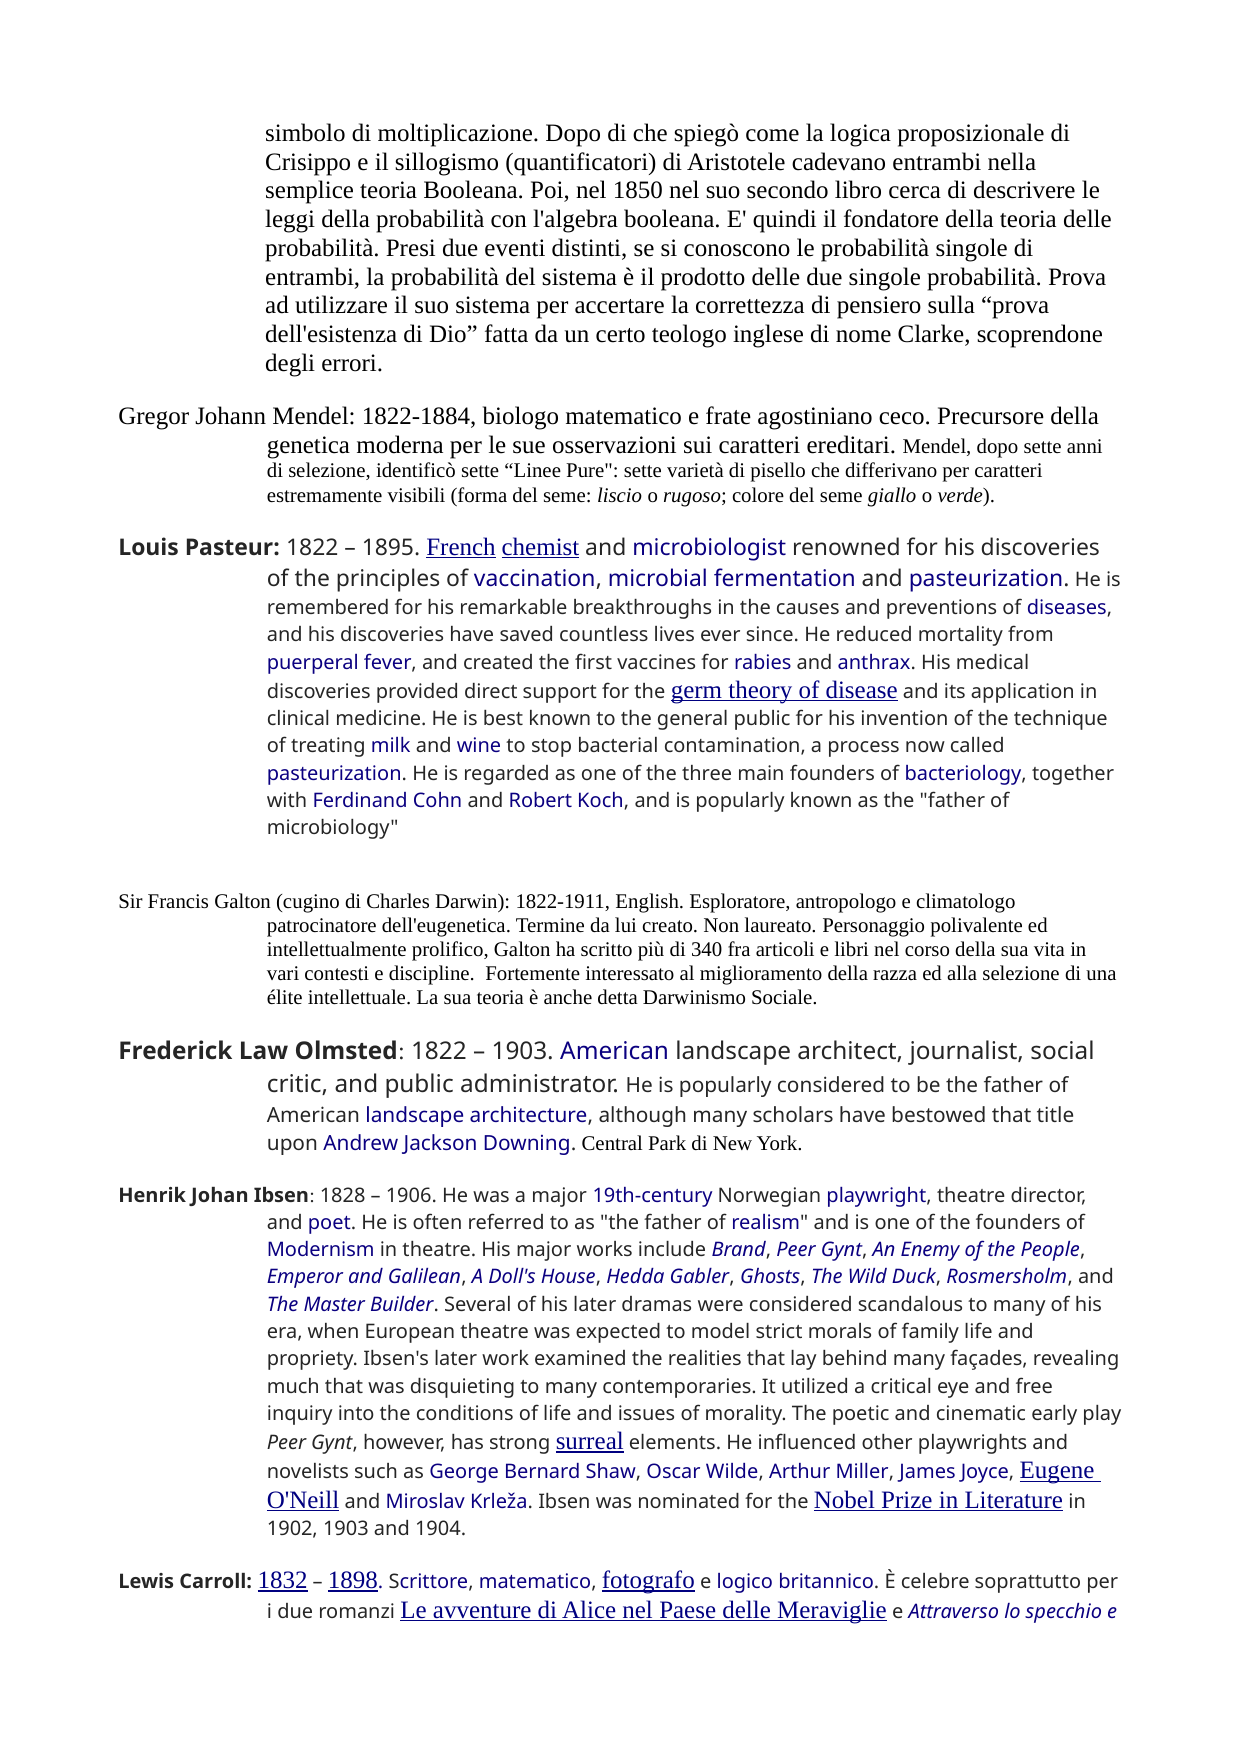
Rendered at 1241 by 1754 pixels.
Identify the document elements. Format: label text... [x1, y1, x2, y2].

text Henrik Johan Ibsen: 1828 – 1906. He was a major 19th-century Norwegian playwright, theatre director, and poet. He is often referred to as "the father of realism" and is one of the founders of Modernism in theatre. His major works include Brand, Peer Gynt, An Enemy of the People, Emperor and Galilean, A Doll's House, Hedda Gabler, Ghosts, The Wild Duck, Rosmersholm, and The Master Builder. Several of his later dramas were considered scandalous to many of his era, when European theatre was expected to model strict morals of family life and propriety. Ibsen's later work examined the realities that lay behind many façades, revealing much that was disquieting to many contemporaries. It utilized a critical eye and free inquiry into the conditions of life and issues of morality. The poetic and cinematic early play Peer Gynt, however, has strong surreal elements. He influenced other playwrights and novelists such as George Bernard Shaw, Oscar Wilde, Arthur Miller, James Joyce, Eugene O'Neill and Miroslav Krleža. Ibsen was nominated for the Nobel Prize in Literature in 1902, 1903 and 1904. [118, 1181, 1122, 1541]
text Gregor Johann Mendel: 1822-1884, biologo matematico e frate agostiniano ceco. Precursore della genetica moderna per le sue osservazioni sui caratteri ereditari. Mendel, dopo sette anni di selezione, identificò sette “Linee Pure": sette varietà di pisello che differivano per caratteri estremamente visibili (forma del seme: liscio o rugoso; colore del seme giallo o verde). [118, 401, 1122, 507]
text Lewis Carroll: 1832 – 1898. Scrittore, matematico, fotografo e logico britannico. È celebre soprattutto per i due romanzi Le avventure di Alice nel Paese delle Meraviglie e Attraverso lo specchio e [118, 1565, 1122, 1624]
text Frederick Law Olmsted: 1822 – 1903. American landscape architect, journalist, social critic, and public administrator. He is popularly considered to be the father of American landscape architecture, although many scholars have bestowed that title upon Andrew Jackson Downing. Central Park di New York. [118, 1033, 1122, 1157]
text Louis Pasteur: 1822 – 1895. French chemist and microbiologist renowned for his discoveries of the principles of vaccination, microbial fermentation and pasteurization. He is remembered for his remarkable breakthroughs in the causes and preventions of diseases, and his discoveries have saved countless lives ever since. He reduced mortality from puerperal fever, and created the first vaccines for rabies and anthrax. His medical discoveries provided direct support for the germ theory of disease and its application in clinical medicine. He is best known to the general public for his invention of the technique of treating milk and wine to stop bacterial contamination, a process now called pasteurization. He is regarded as one of the three main founders of bacteriology, together with Ferdinand Cohn and Robert Koch, and is popularly known as the "father of microbiology" [118, 531, 1122, 841]
text Sir Francis Galton (cugino di Charles Darwin): 1822-1911, English. Esploratore, antropologo e climatologo patrocinatore dell'eugenetica. Termine da lui creato. Non laureato. Personaggio polivalente ed intellettualmente prolifico, Galton ha scritto più di 340 fra articoli e libri nel corso della sua vita in vari contesti e discipline. Fortemente interessato al miglioramento della razza ed alla selezione di una élite intellettuale. La sua teoria è anche detta Darwinismo Sociale. [118, 889, 1122, 1009]
text simbolo di moltiplicazione. Dopo di che spiegò come la logica proposizionale di Crisippo e il sillogismo (quantificatori) di Aristotele cadevano entrambi nella semplice teoria Booleana. Poi, nel 1850 nel suo secondo libro cerca di descrivere le leggi della probabilità con l'algebra booleana. E' quindi il fondatore della teoria delle probabilità. Presi due eventi distinti, se si conoscono le probabilità singole di entrambi, la probabilità del sistema è il prodotto delle due singole probabilità. Prova ad utilizzare il suo sistema per accertare la correttezza di pensiero sulla “prova dell'esistenza di Dio” fatta da un certo teologo inglese di nome Clarke, scoprendone degli errori. [118, 118, 1122, 377]
